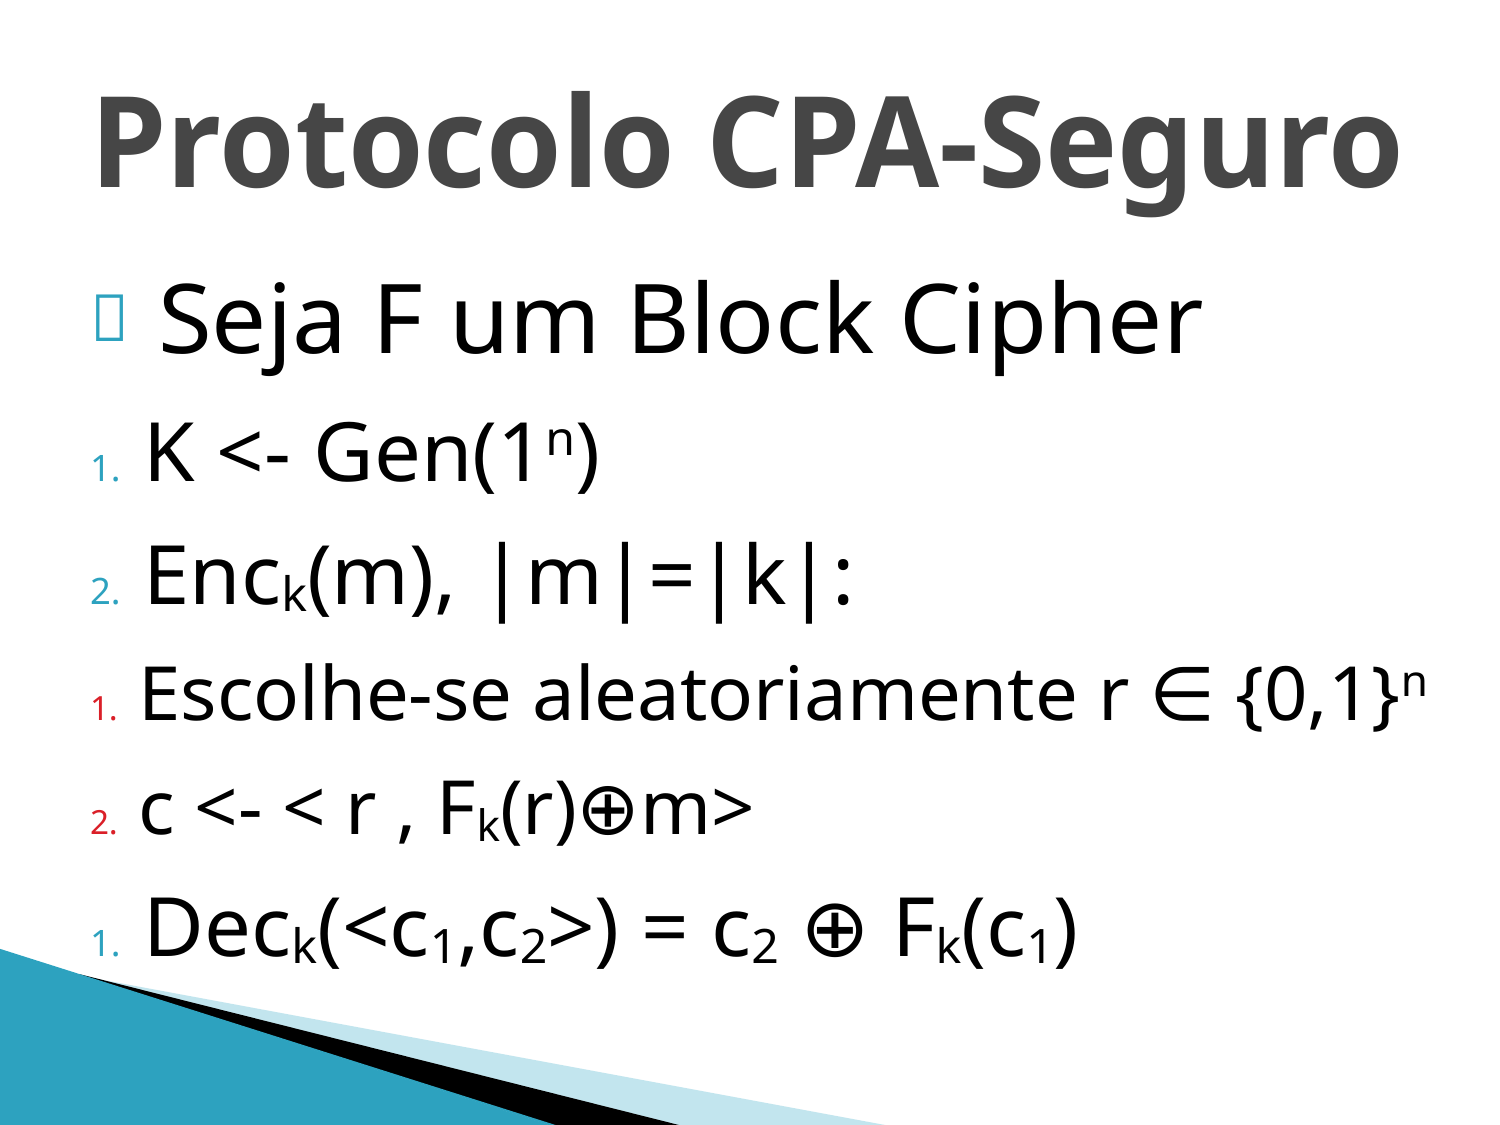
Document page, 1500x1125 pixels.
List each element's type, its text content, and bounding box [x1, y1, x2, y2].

title Protocolo CPA-Seguro [75, 45, 1426, 233]
list Seja F um Block Cipher K <- Gen(1n) Enck(m), |m|=|k|: Escolhe-se aleatoriamente r ∈ {0,1}n c <- < r , Fk(r)⊕m> Deck(<c1,c2>) = c2 ⊕ Fk(c1) [75, 243, 1426, 986]
